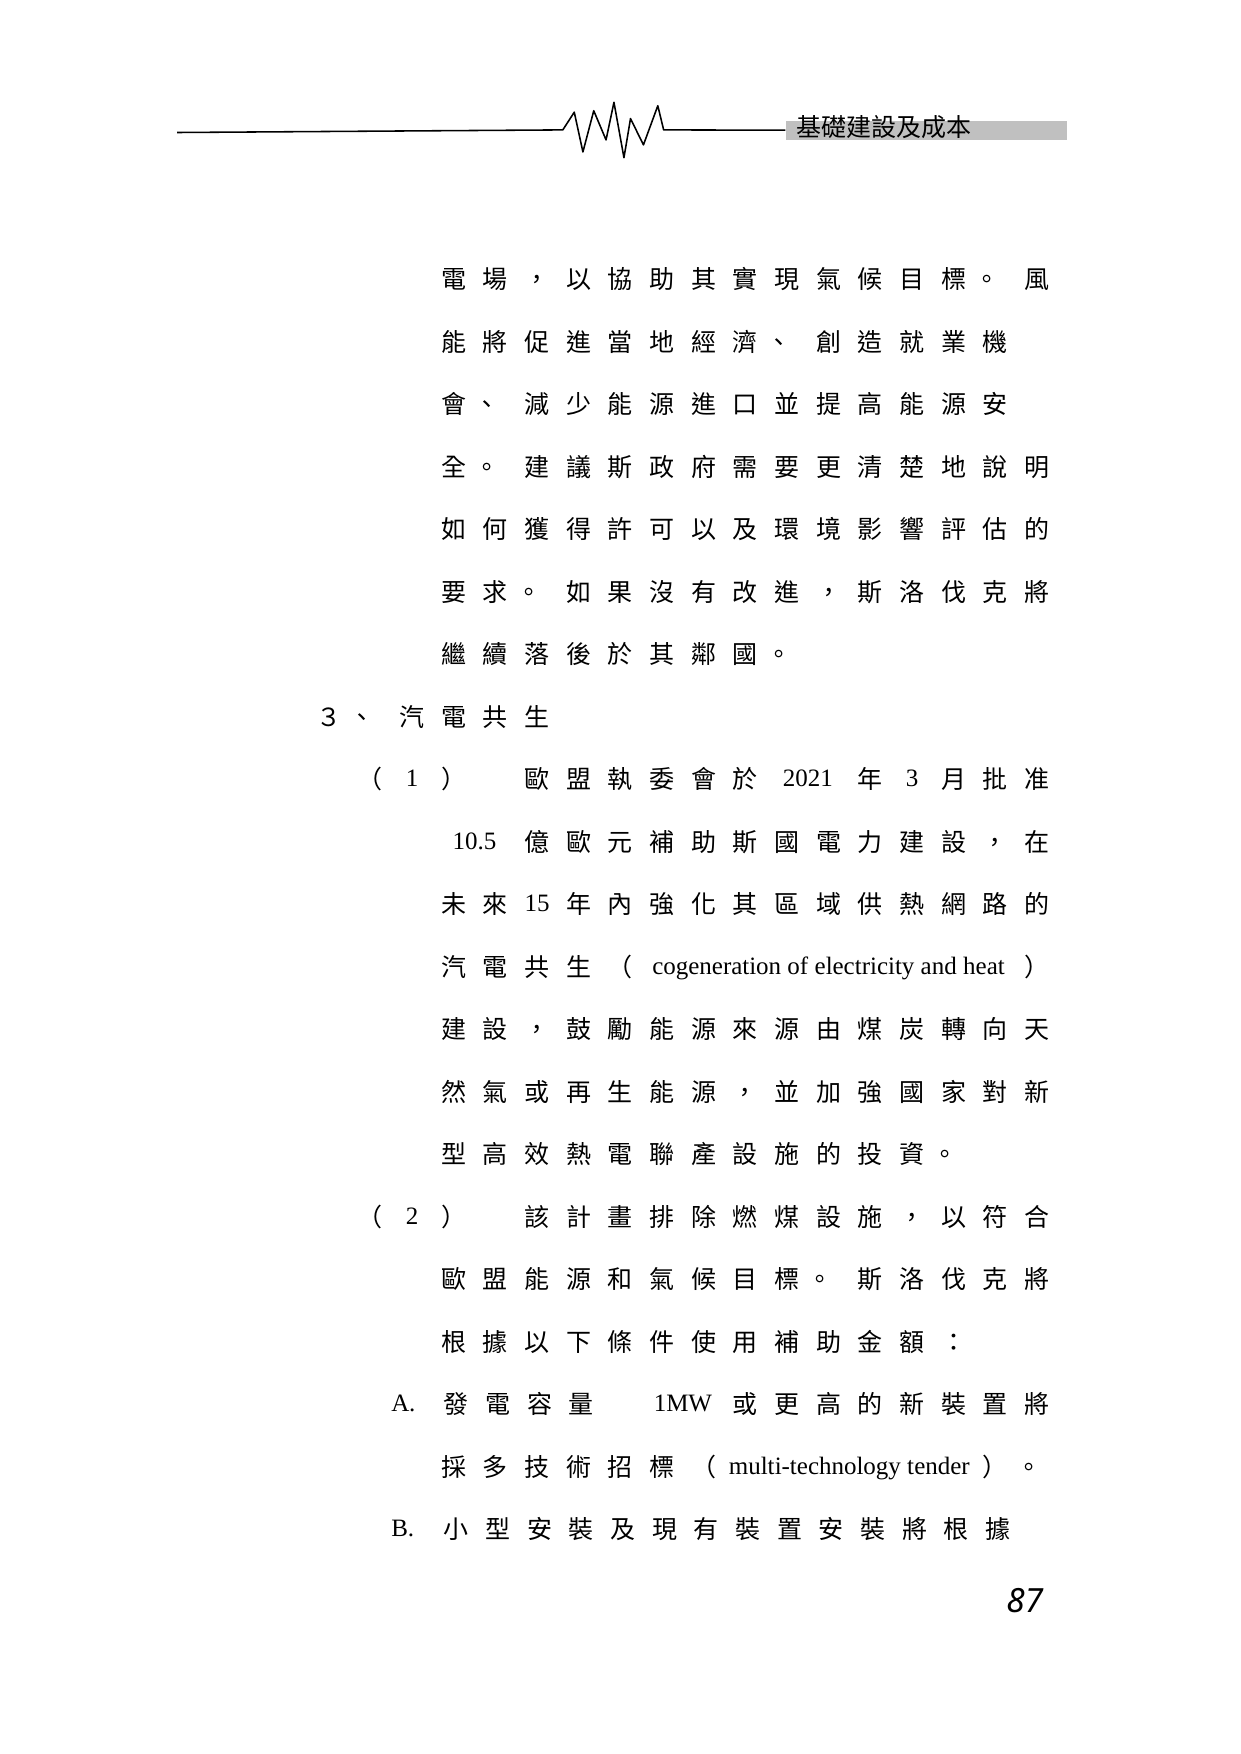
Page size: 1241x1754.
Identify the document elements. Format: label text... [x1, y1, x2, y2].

text A. 發電容量1MW或更高的新裝置將採多技術招標（multi-technology tender）。 [355, 1361, 1058, 1486]
text B. 小型安裝及現有裝置安裝將根據 [355, 1486, 1058, 1549]
text 電場，以協助其實現氣候目標。風能將促進當地經濟、創造就業機會、減少能源進口並提高能源安全。建議斯政府需要更清楚地說明如何獲得許可以及環境影響評估的要求。如果沒有改進，斯洛伐克將繼續落後於其鄰國。 [330, 236, 1058, 674]
text （2） 該計畫排除燃煤設施，以符合歐盟能源和氣候目標。斯洛伐克將根據以下條件使用補助金額： [330, 1174, 1058, 1361]
text （1） 歐盟執委會於2021年3月批准10.5億歐元補助斯國電力建設，在未來15年內強化其區域供熱網路的汽電共生（cogeneration of electricity and heat）建設，鼓勵能源來源由煤炭轉向天然氣或再生能源，並加強國家對新型高效熱電聯產設施的投資。 [330, 736, 1058, 1174]
text ３、汽電共生 [281, 674, 1058, 736]
